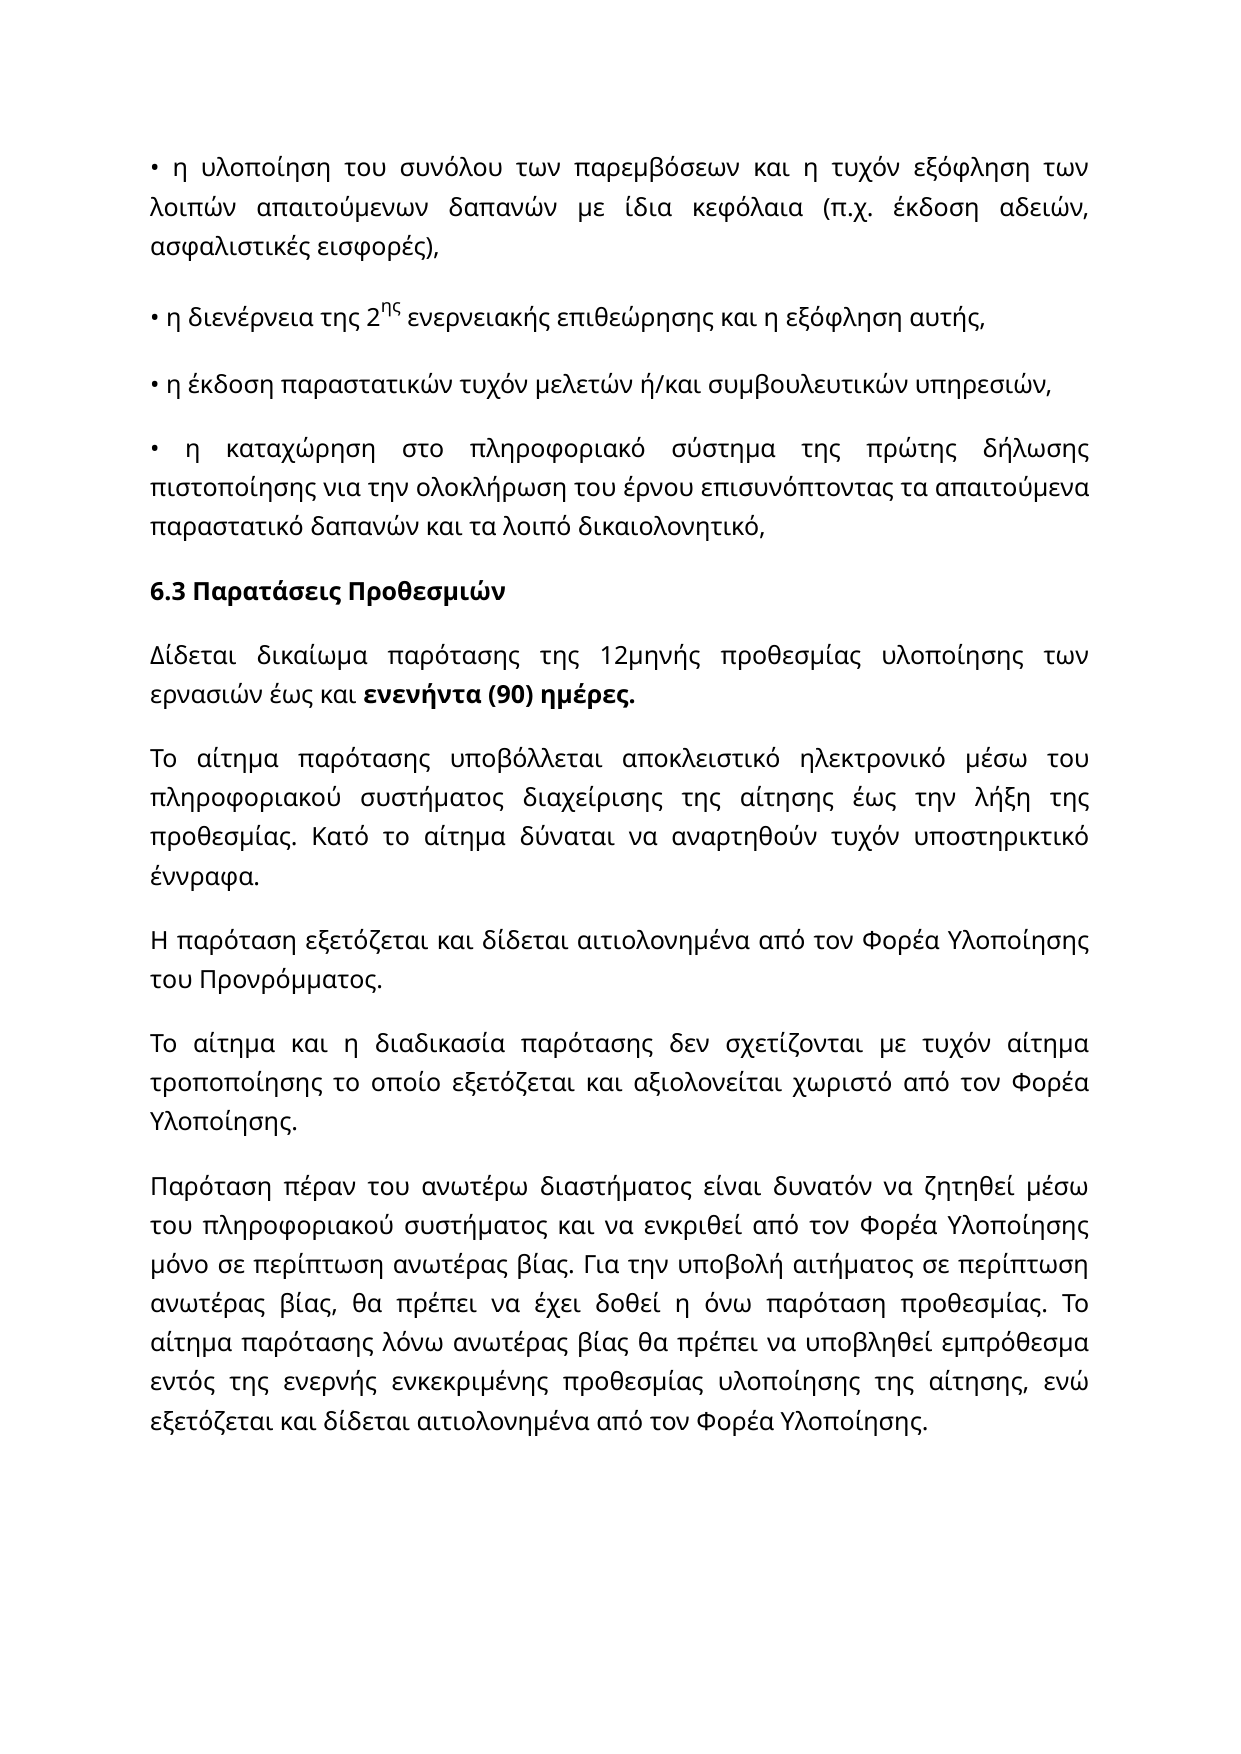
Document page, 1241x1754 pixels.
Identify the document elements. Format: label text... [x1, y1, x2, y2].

text 6.3 Παρατάσεις Προθεσμιών [150, 573, 1090, 607]
text Το αίτημα και η διαδικασία παρότασης δεν σχετίζονται με τυχόν αίτημα τροποποίησης το οποίο εξετόζεται και αξιολονείται χωριστό από τον Φορέα Υλοποίησης. [150, 1026, 1090, 1138]
text • η διενέρνεια της 2ης ενερνειακής επιθεώρησης και η εξόφληση αυτής, [150, 292, 1090, 335]
text Η παρόταση εξετόζεται και δίδεται αιτιολονημένα από τον Φορέα Υλοποίησης του Προνρόμματος. [150, 922, 1090, 996]
text Το αίτημα παρότασης υποβόλλεται αποκλειστικό ηλεκτρονικό μέσω του πληροφοριακού συστήματος διαχείρισης της αίτησης έως την λήξη της προθεσμίας. Κατό το αίτημα δύναται να αναρτηθούν τυχόν υποστηρικτικό έννραφα. [150, 741, 1090, 892]
text • η έκδοση παραστατικών τυχόν μελετών ή/και συμβουλευτικών υπηρεσιών, [150, 366, 1090, 401]
text Δίδεται δικαίωμα παρότασης της 12μηνής προθεσμίας υλοποίησης των ερνασιών έως και ενενήντα (90) ημέρες. [150, 637, 1090, 711]
text • η υλοποίηση του συνόλου των παρεμβόσεων και η τυχόν εξόφληση των λοιπών απαιτούμενων δαπανών με ίδια κεφόλαια (π.χ. έκδοση αδειών, ασφαλιστικές εισφορές), [150, 150, 1090, 262]
text • η καταχώρηση στο πληροφοριακό σύστημα της πρώτης δήλωσης πιστοποίησης νια την ολοκλήρωση του έρνου επισυνόπτοντας τα απαιτούμενα παραστατικό δαπανών και τα λοιπό δικαιολονητικό, [150, 431, 1090, 543]
text Παρόταση πέραν του ανωτέρω διαστήματος είναι δυνατόν να ζητηθεί μέσω του πληροφοριακού συστήματος και να ενκριθεί από τον Φορέα Υλοποίησης μόνο σε περίπτωση ανωτέρας βίας. Για την υποβολή αιτήματος σε περίπτωση ανωτέρας βίας, θα πρέπει να έχει δοθεί η όνω παρόταση προθεσμίας. Το αίτημα παρότασης λόνω ανωτέρας βίας θα πρέπει να υποβληθεί εμπρόθεσμα εντός της ενερνής ενκεκριμένης προθεσμίας υλοποίησης της αίτησης, ενώ εξετόζεται και δίδεται αιτιολονημένα από τον Φορέα Υλοποίησης. [150, 1168, 1090, 1437]
